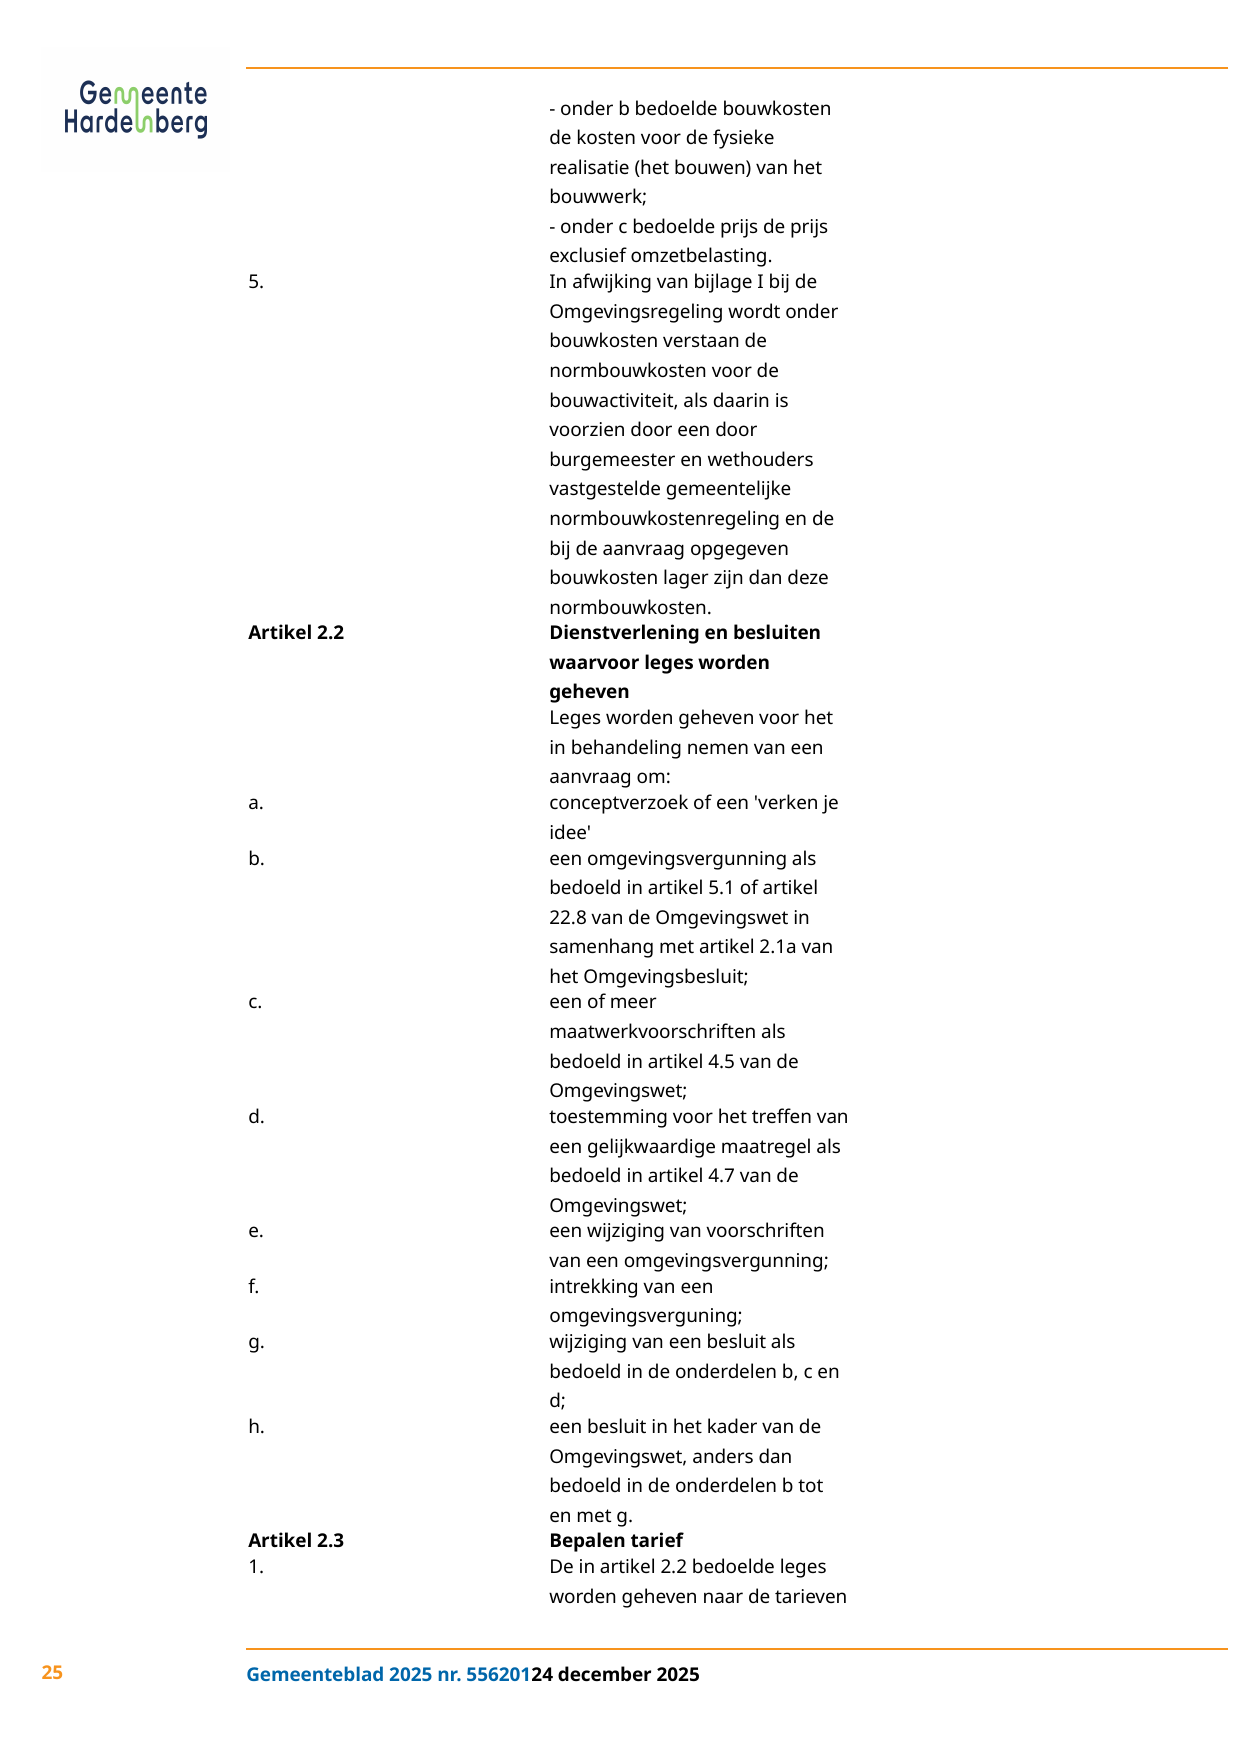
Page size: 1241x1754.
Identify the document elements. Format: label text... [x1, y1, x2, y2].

table_cell [850, 269, 1152, 619]
table_cell toestemming voor het treffen van een gelijkwaardige maatregel als bedoeld in artikel 4.7 van de Omgevingswet; [549, 1103, 850, 1218]
table_cell Leges worden geheven voor het in behandeling nemen van een aanvraag om: [549, 705, 850, 789]
picture [41, 47, 231, 172]
table_cell Artikel 2.3 [248, 1528, 549, 1553]
table_cell [850, 989, 1152, 1103]
table_cell conceptverzoek of een 'verken je idee' [549, 789, 850, 845]
table_cell [850, 1413, 1152, 1528]
table_cell 5. [248, 269, 549, 619]
table_cell een besluit in het kader van de Omgevingswet, anders dan bedoeld in de onderdelen b tot en met g. [549, 1413, 850, 1528]
table_cell [850, 1273, 1152, 1328]
table_cell Bepalen tarief [549, 1528, 850, 1553]
table_cell e. [248, 1218, 549, 1273]
table_cell a. [248, 789, 549, 845]
table_cell intrekking van een omgevingsverguning; [549, 1273, 850, 1328]
table_cell [850, 789, 1152, 845]
table_cell [850, 1528, 1152, 1553]
table_cell [850, 705, 1152, 789]
table_cell [850, 620, 1152, 704]
table_cell [850, 1554, 1152, 1609]
table_cell [850, 1218, 1152, 1273]
table_cell h. [248, 1413, 549, 1528]
table_cell - onder b bedoelde bouwkosten de kosten voor de fysieke realisatie (het bouwen) van het bouwwerk; - onder c bedoelde prijs de prijs exclusief omzetbelasting. [549, 95, 850, 268]
table_cell een omgevingsvergunning als bedoeld in artikel 5.1 of artikel 22.8 van de Omgevingswet in samenhang met artikel 2.1a van het Omgevingsbesluit; [549, 845, 850, 989]
table_cell [850, 1328, 1152, 1413]
table_cell [850, 845, 1152, 989]
table_cell c. [248, 989, 549, 1103]
table_cell Artikel 2.2 [248, 620, 549, 704]
table_cell Dienstverlening en besluiten waarvoor leges worden geheven [549, 620, 850, 704]
table_cell [248, 705, 549, 789]
table_cell De in artikel 2.2 bedoelde leges worden geheven naar de tarieven [549, 1554, 850, 1609]
table_cell b. [248, 845, 549, 989]
table_cell [850, 1103, 1152, 1218]
table_cell een wijziging van voorschriften van een omgevingsvergunning; [549, 1218, 850, 1273]
table_cell f. [248, 1273, 549, 1328]
table_cell g. [248, 1328, 549, 1413]
table_cell In afwijking van bijlage I bij de Omgevingsregeling wordt onder bouwkosten verstaan de normbouwkosten voor de bouwactiviteit, als daarin is voorzien door een door burgemeester en wethouders vastgestelde gemeentelijke normbouwkostenregeling en de bij de aanvraag opgegeven bouwkosten lager zijn dan deze normbouwkosten. [549, 269, 850, 619]
table_cell d. [248, 1103, 549, 1218]
table_cell [850, 95, 1152, 268]
table_cell [248, 95, 549, 268]
table_cell 1. [248, 1554, 549, 1609]
table_cell een of meer maatwerkvoorschriften als bedoeld in artikel 4.5 van de Omgevingswet; [549, 989, 850, 1103]
table_cell wijziging van een besluit als bedoeld in de onderdelen b, c en d; [549, 1328, 850, 1413]
